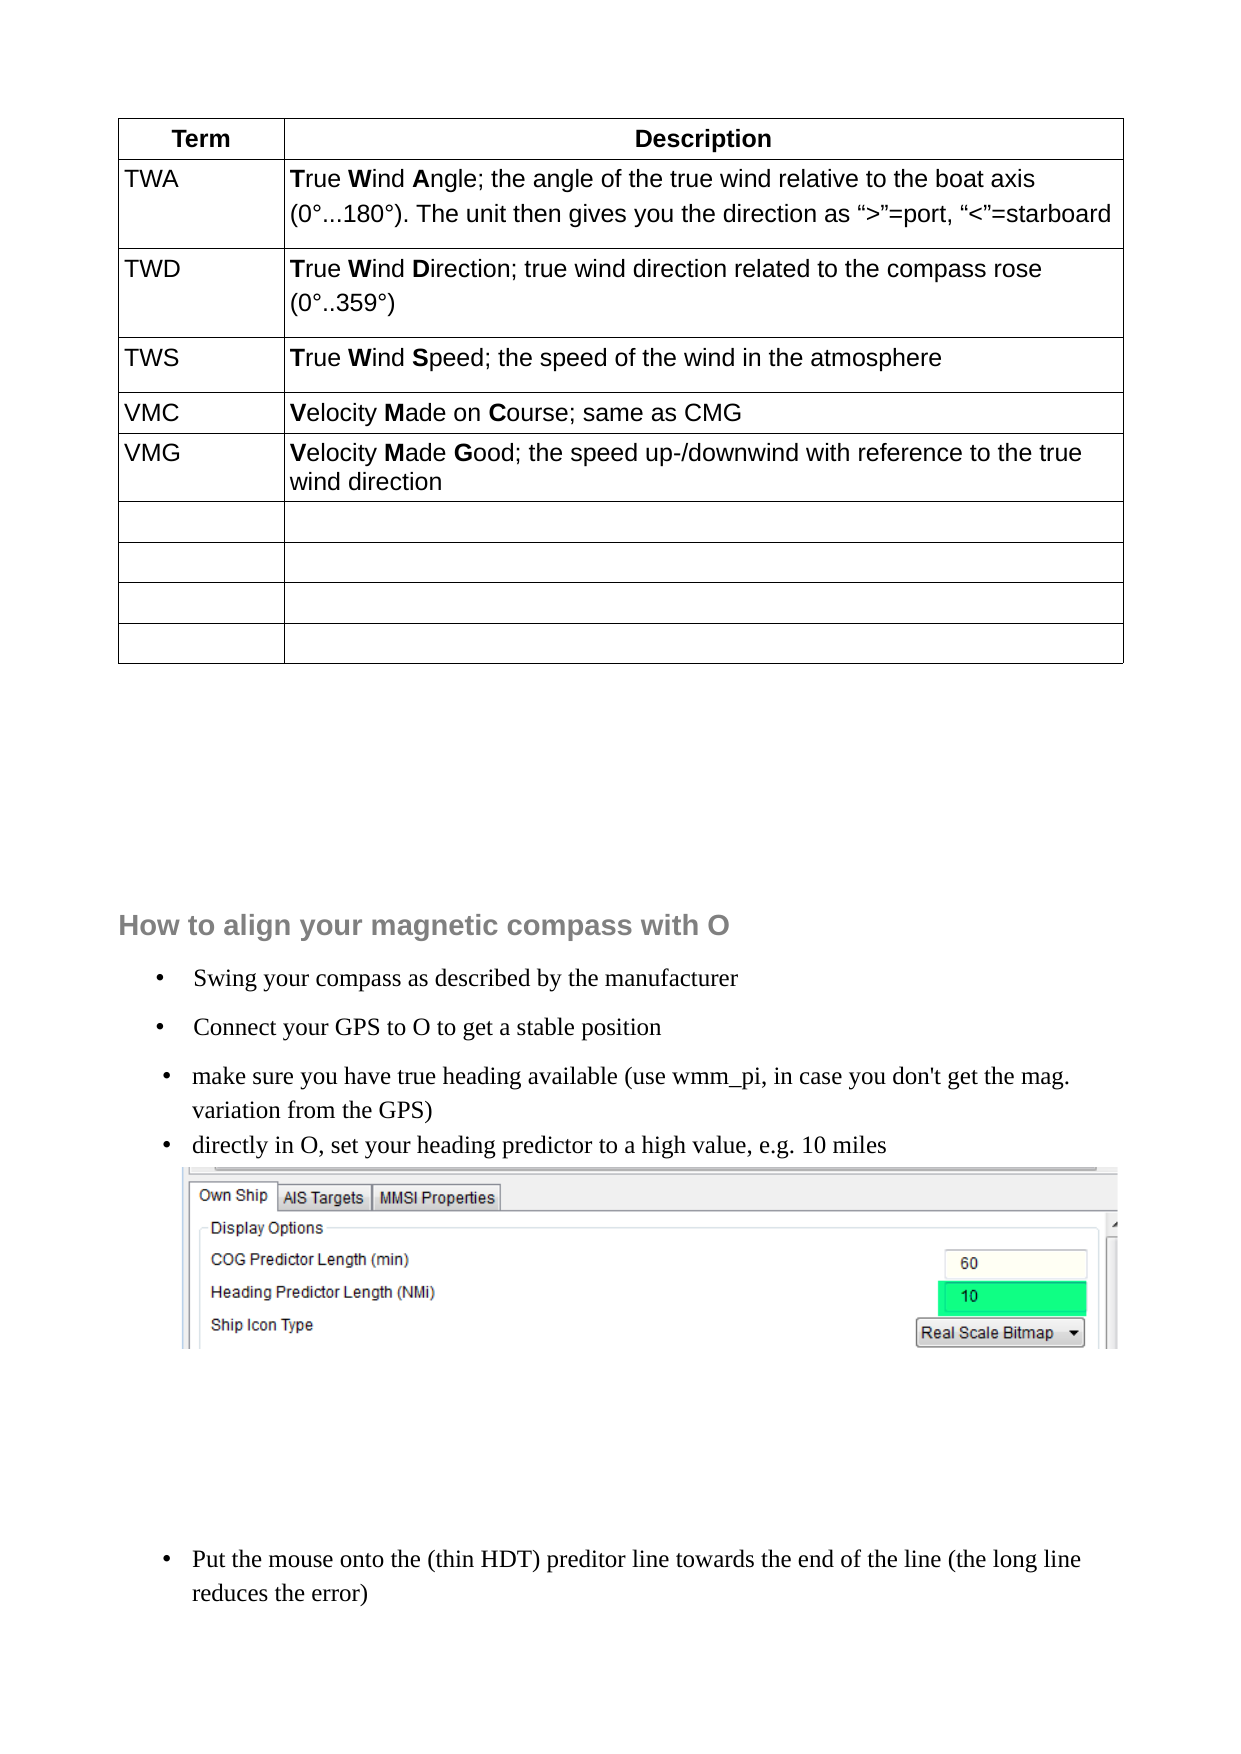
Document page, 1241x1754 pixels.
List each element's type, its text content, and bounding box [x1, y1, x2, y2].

table_cell [119, 543, 284, 582]
table_cell True Wind Direction; true wind direction related to the compass rose (0°..359°) [285, 249, 1123, 337]
list Put the mouse onto the (thin HDT) preditor line towards the end of the line (the long line reduces the error) [162, 1544, 1122, 1607]
table_cell [119, 502, 284, 542]
table_cell TWA [119, 160, 284, 248]
table_cell VMG [119, 434, 284, 501]
table_cell [285, 624, 1123, 663]
table_header Term [119, 119, 284, 158]
picture [181, 1167, 1119, 1349]
text How to align your magnetic compass with O [118, 908, 1122, 942]
list Swing your compass as described by the manufacturer [156, 963, 1122, 992]
table_cell Velocity Made Good; the speed up-/downwind with reference to the true wind direction [285, 434, 1123, 501]
table_cell True Wind Angle; the angle of the true wind relative to the boat axis (0°...180°). The unit then gives you the direction as “>”=port, “<”=starboard [285, 160, 1123, 248]
table_cell [119, 583, 284, 622]
table_cell TWD [119, 249, 284, 337]
table_cell Velocity Made on Course; same as CMG [285, 393, 1123, 432]
table_cell [285, 543, 1123, 582]
table_cell [119, 624, 284, 663]
table_cell True Wind Speed; the speed of the wind in the atmosphere [285, 338, 1123, 392]
list make sure you have true heading available (use wmm_pi, in case you don't get the mag. variation from the GPS) [162, 1061, 1122, 1124]
table_cell TWS [119, 338, 284, 392]
table_cell [285, 583, 1123, 622]
table_header Description [285, 119, 1123, 158]
list directly in O, set your heading predictor to a high value, e.g. 10 miles [162, 1130, 1122, 1159]
table_cell [285, 502, 1123, 542]
list Connect your GPS to O to get a stable position [156, 1012, 1122, 1041]
table_cell VMC [119, 393, 284, 432]
